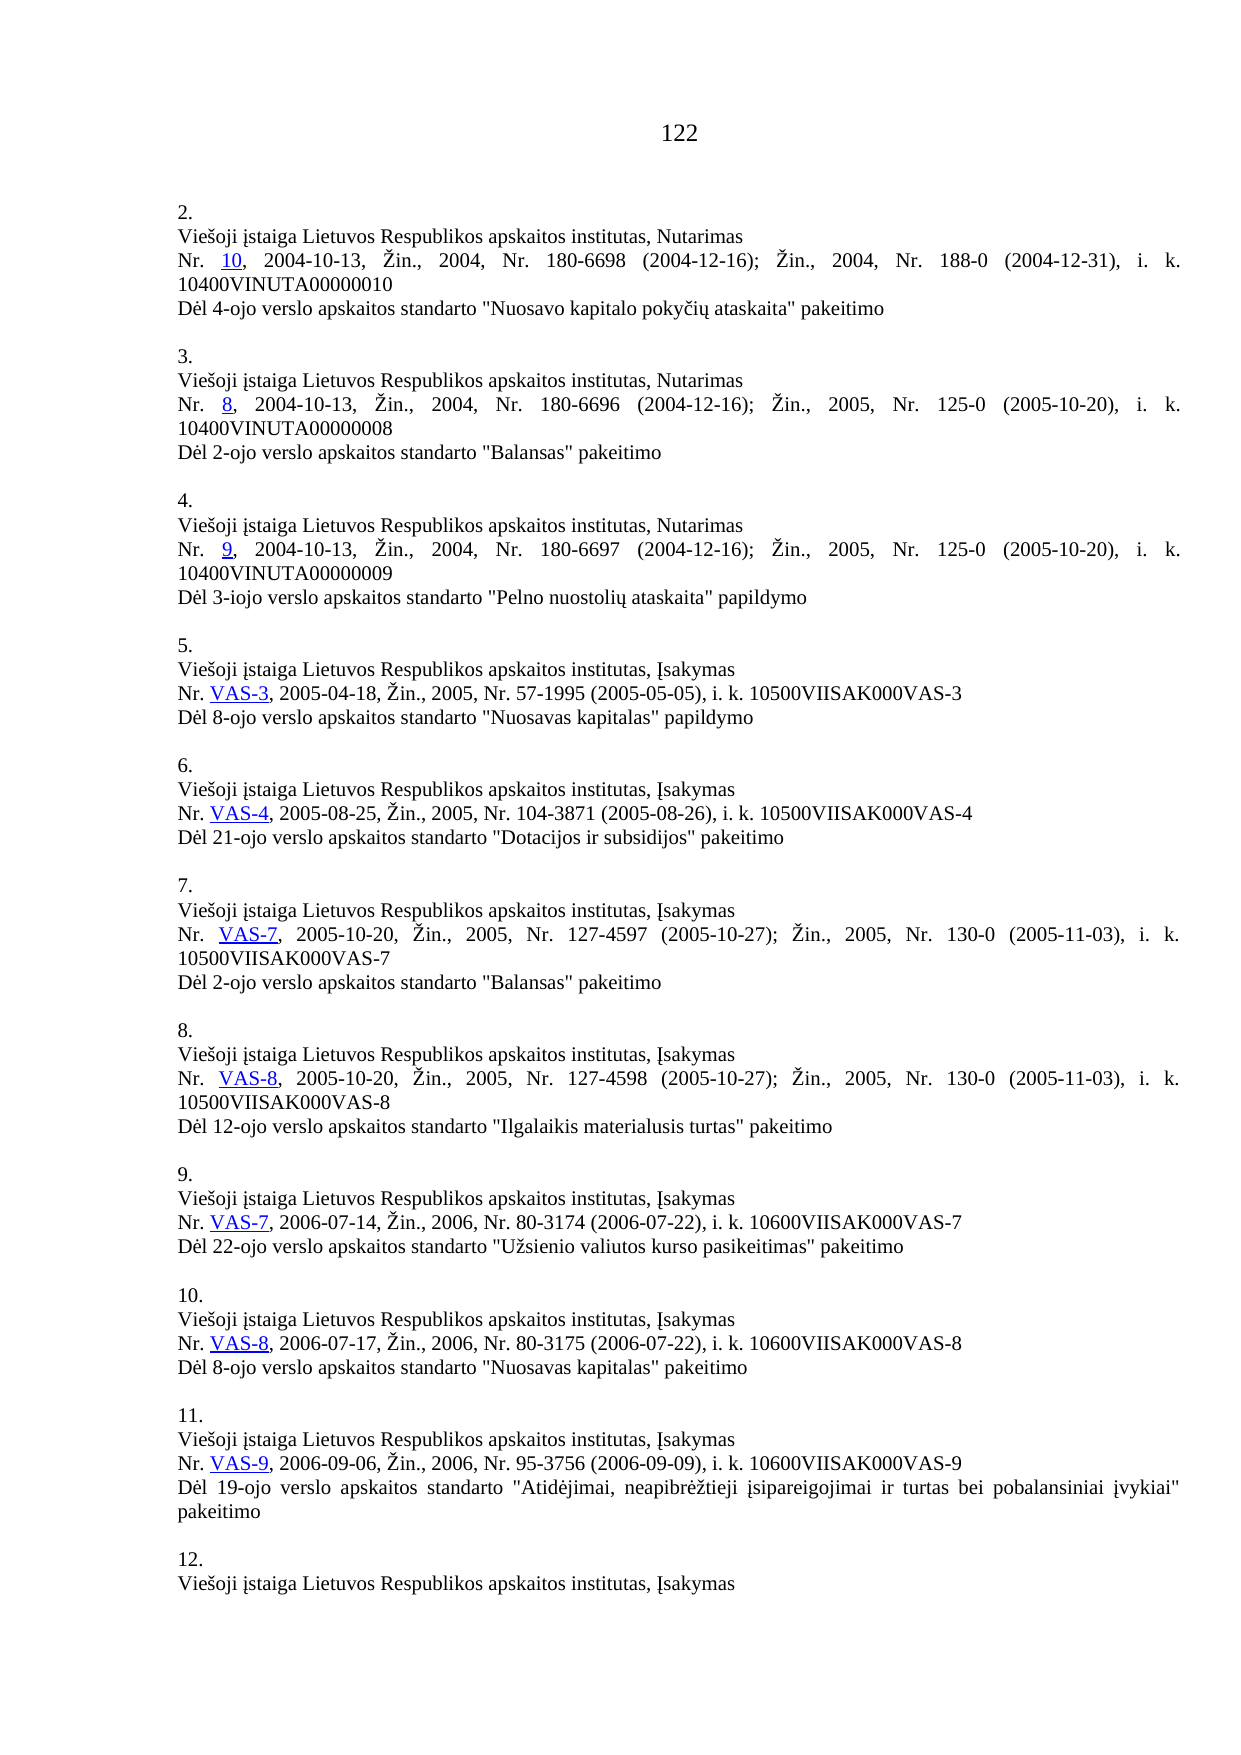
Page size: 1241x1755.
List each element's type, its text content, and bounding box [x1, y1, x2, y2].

text 6. [177, 753, 1181, 777]
text Dėl 2-ojo verslo apskaitos standarto "Balansas" pakeitimo [177, 970, 1181, 994]
text Dėl 8-ojo verslo apskaitos standarto "Nuosavas kapitalas" papildymo [177, 705, 1181, 729]
text 7. [177, 873, 1181, 897]
text Nr. 9, 2004-10-13, Žin., 2004, Nr. 180-6697 (2004-12-16); Žin., 2005, Nr. 125-0 (2005-10-20), i. k. 10400VINUTA00000009 [177, 537, 1181, 585]
text Viešoji įstaiga Lietuvos Respublikos apskaitos institutas, Įsakymas [177, 897, 1181, 922]
text 9. [177, 1162, 1181, 1186]
text Dėl 12-ojo verslo apskaitos standarto "Ilgalaikis materialusis turtas" pakeitimo [177, 1114, 1181, 1138]
text 3. [177, 344, 1181, 368]
text Viešoji įstaiga Lietuvos Respublikos apskaitos institutas, Įsakymas [177, 1427, 1181, 1451]
text Dėl 22-ojo verslo apskaitos standarto "Užsienio valiutos kurso pasikeitimas" pakeitimo [177, 1234, 1181, 1258]
text Viešoji įstaiga Lietuvos Respublikos apskaitos institutas, Nutarimas [177, 224, 1181, 248]
text 5. [177, 633, 1181, 657]
text Dėl 19-ojo verslo apskaitos standarto "Atidėjimai, neapibrėžtieji įsipareigojimai ir turtas bei pobalansiniai įvykiai" pakeitimo [177, 1475, 1181, 1523]
text Dėl 4-ojo verslo apskaitos standarto "Nuosavo kapitalo pokyčių ataskaita" pakeitimo [177, 296, 1181, 320]
text Viešoji įstaiga Lietuvos Respublikos apskaitos institutas, Nutarimas [177, 512, 1181, 537]
text Nr. 10, 2004-10-13, Žin., 2004, Nr. 180-6698 (2004-12-16); Žin., 2004, Nr. 188-0 (2004-12-31), i. k. 10400VINUTA00000010 [177, 248, 1181, 296]
text Viešoji įstaiga Lietuvos Respublikos apskaitos institutas, Įsakymas [177, 1571, 1181, 1595]
text 2. [177, 200, 1181, 224]
text Viešoji įstaiga Lietuvos Respublikos apskaitos institutas, Įsakymas [177, 777, 1181, 801]
text Dėl 8-ojo verslo apskaitos standarto "Nuosavas kapitalas" pakeitimo [177, 1355, 1181, 1379]
text Viešoji įstaiga Lietuvos Respublikos apskaitos institutas, Nutarimas [177, 368, 1181, 392]
text Nr. VAS-9, 2006-09-06, Žin., 2006, Nr. 95-3756 (2006-09-09), i. k. 10600VIISAK000VAS-9 [177, 1451, 1181, 1475]
text Dėl 3-iojo verslo apskaitos standarto "Pelno nuostolių ataskaita" papildymo [177, 585, 1181, 609]
text 8. [177, 1018, 1181, 1042]
text Dėl 21-ojo verslo apskaitos standarto "Dotacijos ir subsidijos" pakeitimo [177, 825, 1181, 849]
text 4. [177, 488, 1181, 512]
text Nr. VAS-7, 2006-07-14, Žin., 2006, Nr. 80-3174 (2006-07-22), i. k. 10600VIISAK000VAS-7 [177, 1210, 1181, 1234]
text Nr. VAS-4, 2005-08-25, Žin., 2005, Nr. 104-3871 (2005-08-26), i. k. 10500VIISAK000VAS-4 [177, 801, 1181, 825]
text 11. [177, 1403, 1181, 1427]
text Nr. VAS-3, 2005-04-18, Žin., 2005, Nr. 57-1995 (2005-05-05), i. k. 10500VIISAK000VAS-3 [177, 681, 1181, 705]
text Viešoji įstaiga Lietuvos Respublikos apskaitos institutas, Įsakymas [177, 1042, 1181, 1066]
text Viešoji įstaiga Lietuvos Respublikos apskaitos institutas, Įsakymas [177, 657, 1181, 681]
text Nr. VAS-8, 2005-10-20, Žin., 2005, Nr. 127-4598 (2005-10-27); Žin., 2005, Nr. 130-0 (2005-11-03), i. k. 10500VIISAK000VAS-8 [177, 1066, 1181, 1114]
text Nr. VAS-8, 2006-07-17, Žin., 2006, Nr. 80-3175 (2006-07-22), i. k. 10600VIISAK000VAS-8 [177, 1331, 1181, 1355]
text Dėl 2-ojo verslo apskaitos standarto "Balansas" pakeitimo [177, 440, 1181, 464]
text 10. [177, 1282, 1181, 1307]
text Viešoji įstaiga Lietuvos Respublikos apskaitos institutas, Įsakymas [177, 1186, 1181, 1210]
text 12. [177, 1547, 1181, 1571]
text Nr. 8, 2004-10-13, Žin., 2004, Nr. 180-6696 (2004-12-16); Žin., 2005, Nr. 125-0 (2005-10-20), i. k. 10400VINUTA00000008 [177, 392, 1181, 440]
text Nr. VAS-7, 2005-10-20, Žin., 2005, Nr. 127-4597 (2005-10-27); Žin., 2005, Nr. 130-0 (2005-11-03), i. k. 10500VIISAK000VAS-7 [177, 922, 1181, 970]
text Viešoji įstaiga Lietuvos Respublikos apskaitos institutas, Įsakymas [177, 1307, 1181, 1331]
